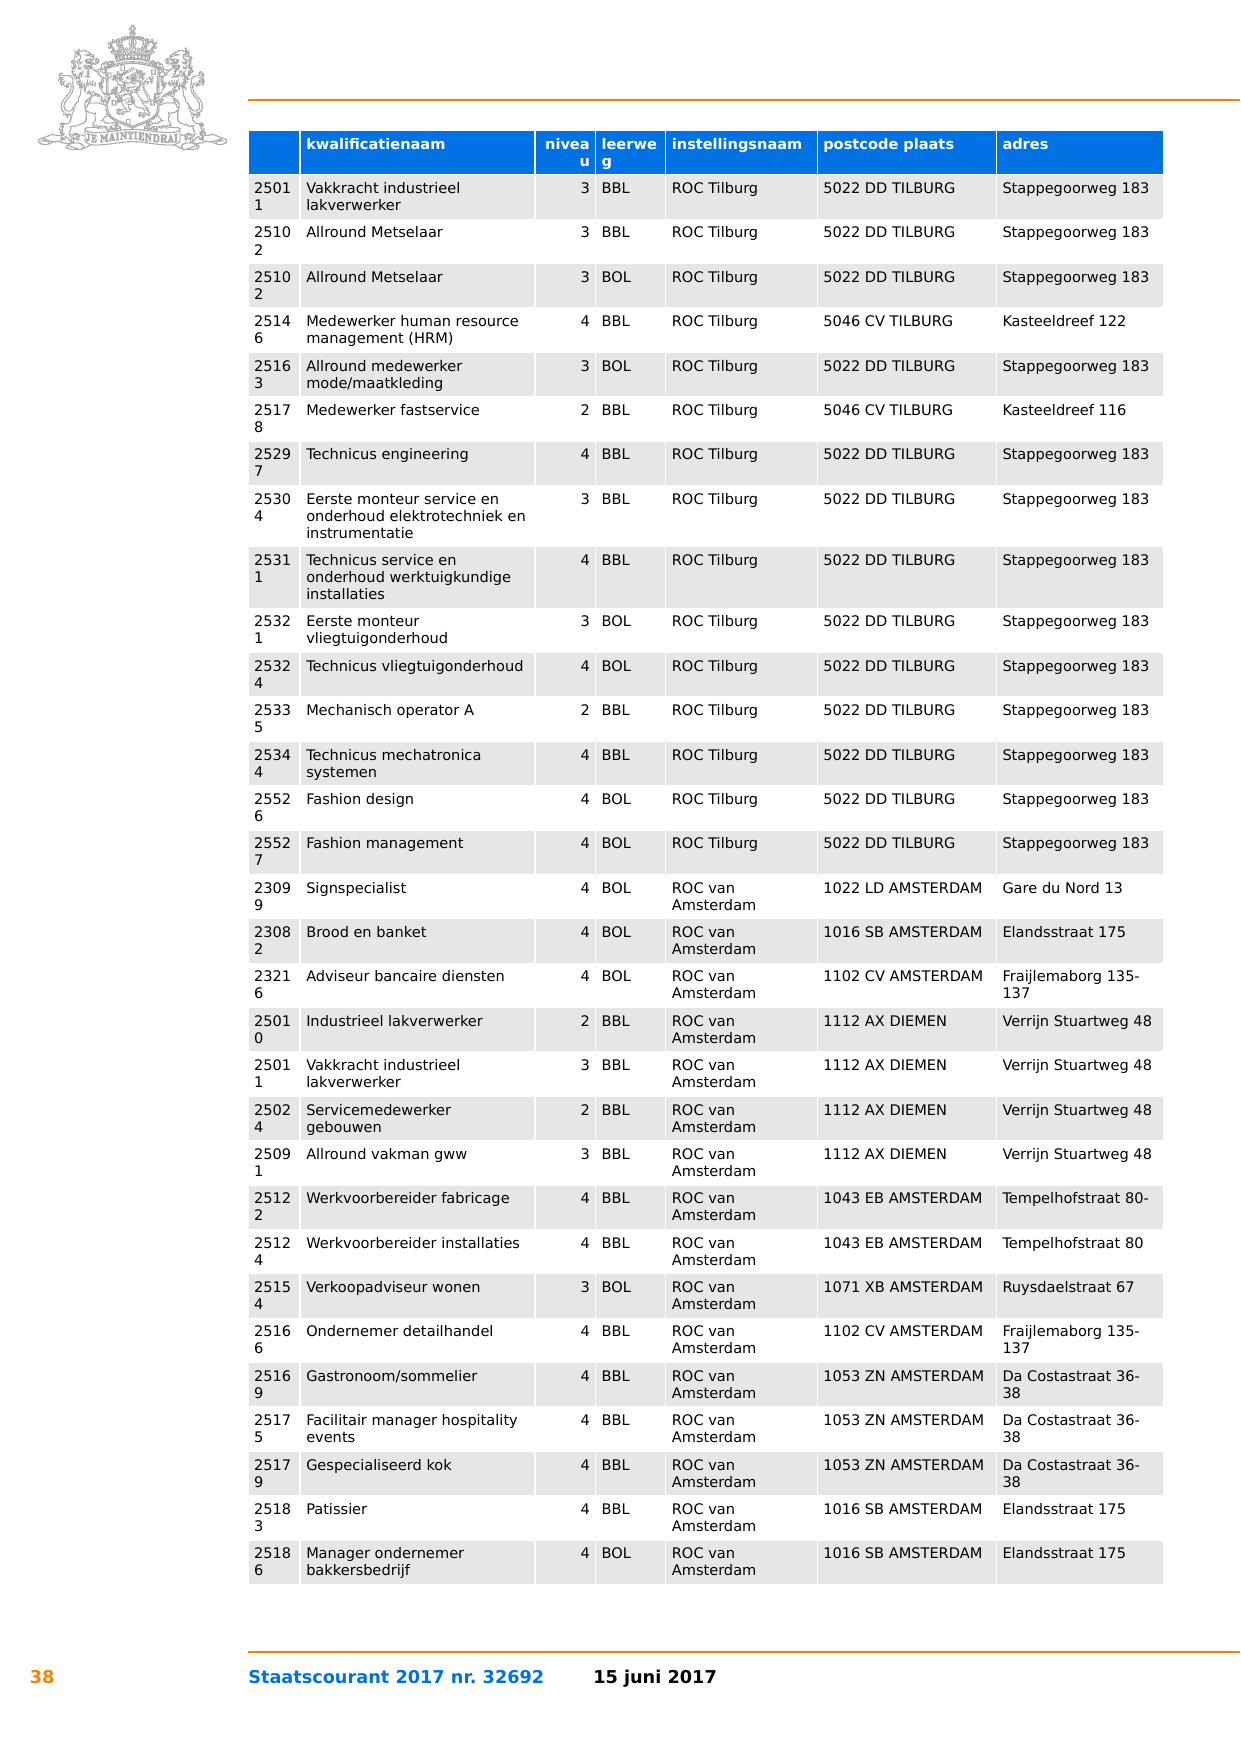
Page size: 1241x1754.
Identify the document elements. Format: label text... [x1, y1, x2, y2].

table_cell ROC Tilburg [666, 442, 817, 485]
table_cell 25091 [249, 1141, 299, 1184]
table_cell Allround medewerker mode/maatkleding [301, 353, 534, 396]
table_cell Manager ondernemer bakkersbedrijf [301, 1541, 534, 1584]
table_cell 3 [536, 175, 595, 219]
table_cell 3 [536, 609, 595, 652]
table_cell Ruysdaelstraat 67 [997, 1274, 1163, 1318]
table_header kwalificatienaam [301, 131, 534, 174]
table_cell Medewerker human resource management (HRM) [301, 309, 534, 352]
table_cell 25154 [249, 1274, 299, 1318]
table_cell 4 [536, 547, 595, 608]
table_cell 4 [536, 1319, 595, 1362]
table_cell 1053 ZN AMSTERDAM [818, 1363, 996, 1406]
table_cell Elandsstraat 175 [997, 919, 1163, 963]
table_cell 4 [536, 831, 595, 874]
table_cell 25011 [249, 175, 299, 219]
table_cell BBL [596, 1496, 665, 1539]
table_cell BOL [596, 964, 665, 1007]
table_cell Eerste monteur service en onderhoud elektrotechniek en instrumentatie [301, 486, 534, 546]
table_cell Kasteeldreef 116 [997, 397, 1163, 441]
table_cell BBL [596, 1141, 665, 1184]
table_cell Technicus vliegtuigonderhoud [301, 653, 534, 696]
table_cell 4 [536, 1186, 595, 1229]
table_cell Tempelhofstraat 80- [997, 1186, 1163, 1229]
table_cell 5022 DD TILBURG [818, 742, 996, 785]
table_cell ROC Tilburg [666, 264, 817, 307]
table_cell 25166 [249, 1319, 299, 1362]
table_cell 5022 DD TILBURG [818, 831, 996, 874]
table_cell Facilitair manager hospitality events [301, 1408, 534, 1451]
table_cell 5022 DD TILBURG [818, 486, 996, 546]
table_cell BBL [596, 220, 665, 263]
table_cell BOL [596, 609, 665, 652]
table_cell BBL [596, 1363, 665, 1406]
table_cell 4 [536, 653, 595, 696]
table_cell 25169 [249, 1363, 299, 1406]
table_cell ROC van Amsterdam [666, 1230, 817, 1273]
table_cell Gare du Nord 13 [997, 875, 1163, 918]
table_cell 4 [536, 964, 595, 1007]
table_cell Werkvoorbereider installaties [301, 1230, 534, 1273]
table_cell Tempelhofstraat 80 [997, 1230, 1163, 1273]
table_cell ROC Tilburg [666, 786, 817, 829]
table_cell ROC Tilburg [666, 175, 817, 219]
table_cell 3 [536, 1053, 595, 1096]
table_cell 5046 CV TILBURG [818, 397, 996, 441]
table_cell ROC van Amsterdam [666, 1541, 817, 1584]
table_cell Stappegoorweg 183 [997, 609, 1163, 652]
table_cell 5022 DD TILBURG [818, 353, 996, 396]
table_cell 1043 EB AMSTERDAM [818, 1230, 996, 1273]
table_cell 25183 [249, 1496, 299, 1539]
table_cell BOL [596, 919, 665, 963]
table_cell 4 [536, 875, 595, 918]
table_cell ROC van Amsterdam [666, 1496, 817, 1539]
table_cell 4 [536, 1541, 595, 1584]
table_cell 4 [536, 919, 595, 963]
table_cell ROC van Amsterdam [666, 1274, 817, 1318]
table_cell BOL [596, 1541, 665, 1584]
table_cell 23082 [249, 919, 299, 963]
table_cell Gespecialiseerd kok [301, 1452, 534, 1495]
table_cell 25024 [249, 1097, 299, 1140]
table_cell 1053 ZN AMSTERDAM [818, 1452, 996, 1495]
table_cell ROC van Amsterdam [666, 875, 817, 918]
table_cell 25178 [249, 397, 299, 441]
table_header niveau [536, 131, 595, 174]
table_cell ROC van Amsterdam [666, 1408, 817, 1451]
table_cell 4 [536, 786, 595, 829]
table_cell Stappegoorweg 183 [997, 831, 1163, 874]
table_cell 3 [536, 220, 595, 263]
picture [38, 25, 227, 150]
table_cell 25311 [249, 547, 299, 608]
table_cell BBL [596, 1452, 665, 1495]
table_cell Fraijlemaborg 135-137 [997, 1319, 1163, 1362]
table_cell Stappegoorweg 183 [997, 698, 1163, 741]
table_cell 1016 SB AMSTERDAM [818, 1541, 996, 1584]
table_cell 25527 [249, 831, 299, 874]
table_cell Verrijn Stuartweg 48 [997, 1053, 1163, 1096]
table_cell Fashion design [301, 786, 534, 829]
table_cell BBL [596, 175, 665, 219]
table_header postcode plaats [818, 131, 996, 174]
table_cell 25526 [249, 786, 299, 829]
table_cell 5022 DD TILBURG [818, 220, 996, 263]
table_cell 25146 [249, 309, 299, 352]
table_cell 4 [536, 442, 595, 485]
table_cell Verrijn Stuartweg 48 [997, 1008, 1163, 1051]
table_cell 5022 DD TILBURG [818, 653, 996, 696]
table_cell 25102 [249, 264, 299, 307]
table_cell 4 [536, 742, 595, 785]
table_cell Brood en banket [301, 919, 534, 963]
table_cell ROC Tilburg [666, 698, 817, 741]
table_header instellingsnaam [666, 131, 817, 174]
table_cell Allround vakman gww [301, 1141, 534, 1184]
table_cell Da Costastraat 36-38 [997, 1452, 1163, 1495]
table_cell 1016 SB AMSTERDAM [818, 919, 996, 963]
table_cell Da Costastraat 36-38 [997, 1363, 1163, 1406]
table_cell 25175 [249, 1408, 299, 1451]
table_cell BBL [596, 1008, 665, 1051]
table_cell 1071 XB AMSTERDAM [818, 1274, 996, 1318]
table_cell 25321 [249, 609, 299, 652]
table_cell Industrieel lakverwerker [301, 1008, 534, 1051]
table_cell 2 [536, 1097, 595, 1140]
table_cell Medewerker fastservice [301, 397, 534, 441]
table_cell ROC van Amsterdam [666, 1141, 817, 1184]
table_cell 1102 CV AMSTERDAM [818, 1319, 996, 1362]
table_cell 5046 CV TILBURG [818, 309, 996, 352]
table_cell 3 [536, 1141, 595, 1184]
table_cell BOL [596, 875, 665, 918]
table_cell Stappegoorweg 183 [997, 175, 1163, 219]
table_cell BBL [596, 547, 665, 608]
table_cell ROC Tilburg [666, 653, 817, 696]
table_cell Da Costastraat 36-38 [997, 1408, 1163, 1451]
table_cell BOL [596, 264, 665, 307]
table_cell 5022 DD TILBURG [818, 786, 996, 829]
table_cell Patissier [301, 1496, 534, 1539]
table_cell Fashion management [301, 831, 534, 874]
table_cell Elandsstraat 175 [997, 1496, 1163, 1539]
table_cell Signspecialist [301, 875, 534, 918]
table_cell Technicus engineering [301, 442, 534, 485]
table_cell ROC van Amsterdam [666, 1097, 817, 1140]
table_cell 3 [536, 264, 595, 307]
table_cell 25122 [249, 1186, 299, 1229]
table_cell Allround Metselaar [301, 220, 534, 263]
table_cell 1043 EB AMSTERDAM [818, 1186, 996, 1229]
table_cell Kasteeldreef 122 [997, 309, 1163, 352]
table_cell Technicus mechatronica systemen [301, 742, 534, 785]
table_cell Stappegoorweg 183 [997, 786, 1163, 829]
table_cell BBL [596, 742, 665, 785]
table_cell 4 [536, 309, 595, 352]
table_cell 25335 [249, 698, 299, 741]
table_cell Vakkracht industrieel lakverwerker [301, 1053, 534, 1096]
table_cell ROC Tilburg [666, 742, 817, 785]
table_cell BBL [596, 1408, 665, 1451]
table_cell 5022 DD TILBURG [818, 698, 996, 741]
table_cell 25179 [249, 1452, 299, 1495]
table_cell BBL [596, 698, 665, 741]
table_cell Stappegoorweg 183 [997, 486, 1163, 546]
table_cell ROC Tilburg [666, 609, 817, 652]
table_cell ROC van Amsterdam [666, 1186, 817, 1229]
table_cell 1053 ZN AMSTERDAM [818, 1408, 996, 1451]
table_cell 25304 [249, 486, 299, 546]
table_cell BBL [596, 1097, 665, 1140]
table_cell 4 [536, 1408, 595, 1451]
table_cell 4 [536, 1452, 595, 1495]
table_cell 3 [536, 1274, 595, 1318]
table_cell 4 [536, 1363, 595, 1406]
table_cell 2 [536, 1008, 595, 1051]
table_cell ROC Tilburg [666, 397, 817, 441]
table_cell Vakkracht industrieel lakverwerker [301, 175, 534, 219]
table_cell BOL [596, 831, 665, 874]
table_cell BBL [596, 397, 665, 441]
table_cell 2 [536, 698, 595, 741]
table_cell 5022 DD TILBURG [818, 264, 996, 307]
table_cell ROC Tilburg [666, 309, 817, 352]
table_cell BBL [596, 309, 665, 352]
table_cell BOL [596, 786, 665, 829]
table_cell 5022 DD TILBURG [818, 175, 996, 219]
table_cell ROC van Amsterdam [666, 1008, 817, 1051]
table_cell Elandsstraat 175 [997, 1541, 1163, 1584]
table_cell ROC van Amsterdam [666, 1319, 817, 1362]
table_cell 3 [536, 486, 595, 546]
table_cell BBL [596, 1053, 665, 1096]
table_header [249, 131, 299, 174]
table_cell Mechanisch operator A [301, 698, 534, 741]
table_cell Stappegoorweg 183 [997, 220, 1163, 263]
table_cell 25297 [249, 442, 299, 485]
table_cell ROC van Amsterdam [666, 1363, 817, 1406]
table_cell Stappegoorweg 183 [997, 264, 1163, 307]
table_cell Stappegoorweg 183 [997, 742, 1163, 785]
table_cell BBL [596, 1230, 665, 1273]
table_cell BOL [596, 653, 665, 696]
table_cell 4 [536, 1230, 595, 1273]
table_cell Ondernemer detailhandel [301, 1319, 534, 1362]
table_cell 1112 AX DIEMEN [818, 1141, 996, 1184]
table_cell ROC Tilburg [666, 547, 817, 608]
table_cell BBL [596, 1186, 665, 1229]
table_cell 1112 AX DIEMEN [818, 1097, 996, 1140]
table_cell ROC Tilburg [666, 220, 817, 263]
table_cell Gastronoom/sommelier [301, 1363, 534, 1406]
table_cell Adviseur bancaire diensten [301, 964, 534, 1007]
table_cell ROC Tilburg [666, 831, 817, 874]
table_cell 1112 AX DIEMEN [818, 1053, 996, 1096]
table_cell 25010 [249, 1008, 299, 1051]
table_cell 25186 [249, 1541, 299, 1584]
table_cell ROC van Amsterdam [666, 1452, 817, 1495]
table_cell BBL [596, 442, 665, 485]
table_cell Fraijlemaborg 135-137 [997, 964, 1163, 1007]
table_cell ROC Tilburg [666, 353, 817, 396]
table_header adres [997, 131, 1163, 174]
table_cell Werkvoorbereider fabricage [301, 1186, 534, 1229]
table_cell 25124 [249, 1230, 299, 1273]
table_cell BBL [596, 486, 665, 546]
table_cell BOL [596, 1274, 665, 1318]
table_cell ROC van Amsterdam [666, 964, 817, 1007]
table_cell Stappegoorweg 183 [997, 653, 1163, 696]
table_cell 1022 LD AMSTERDAM [818, 875, 996, 918]
table_cell 3 [536, 353, 595, 396]
table_cell Servicemedewerker gebouwen [301, 1097, 534, 1140]
table_cell Verkoopadviseur wonen [301, 1274, 534, 1318]
table_cell 2 [536, 397, 595, 441]
table_cell 25011 [249, 1053, 299, 1096]
table_cell 1112 AX DIEMEN [818, 1008, 996, 1051]
table_cell 1016 SB AMSTERDAM [818, 1496, 996, 1539]
table_cell BBL [596, 1319, 665, 1362]
table_cell 25102 [249, 220, 299, 263]
table_cell BOL [596, 353, 665, 396]
table_cell Stappegoorweg 183 [997, 353, 1163, 396]
table_cell 5022 DD TILBURG [818, 442, 996, 485]
table_cell Stappegoorweg 183 [997, 547, 1163, 608]
table_cell 1102 CV AMSTERDAM [818, 964, 996, 1007]
table_cell ROC Tilburg [666, 486, 817, 546]
table_cell Technicus service en onderhoud werktuigkundige installaties [301, 547, 534, 608]
table_cell 5022 DD TILBURG [818, 609, 996, 652]
table_cell Stappegoorweg 183 [997, 442, 1163, 485]
table_cell 5022 DD TILBURG [818, 547, 996, 608]
table_cell 25344 [249, 742, 299, 785]
table_cell 4 [536, 1496, 595, 1539]
table_header leerweg [596, 131, 665, 174]
table_cell 25324 [249, 653, 299, 696]
table_cell 23099 [249, 875, 299, 918]
table_cell ROC van Amsterdam [666, 1053, 817, 1096]
table_cell Allround Metselaar [301, 264, 534, 307]
table_cell Eerste monteur vliegtuigonderhoud [301, 609, 534, 652]
table_cell Verrijn Stuartweg 48 [997, 1097, 1163, 1140]
table_cell Verrijn Stuartweg 48 [997, 1141, 1163, 1184]
table_cell 25163 [249, 353, 299, 396]
table_cell ROC van Amsterdam [666, 919, 817, 963]
table_cell 23216 [249, 964, 299, 1007]
